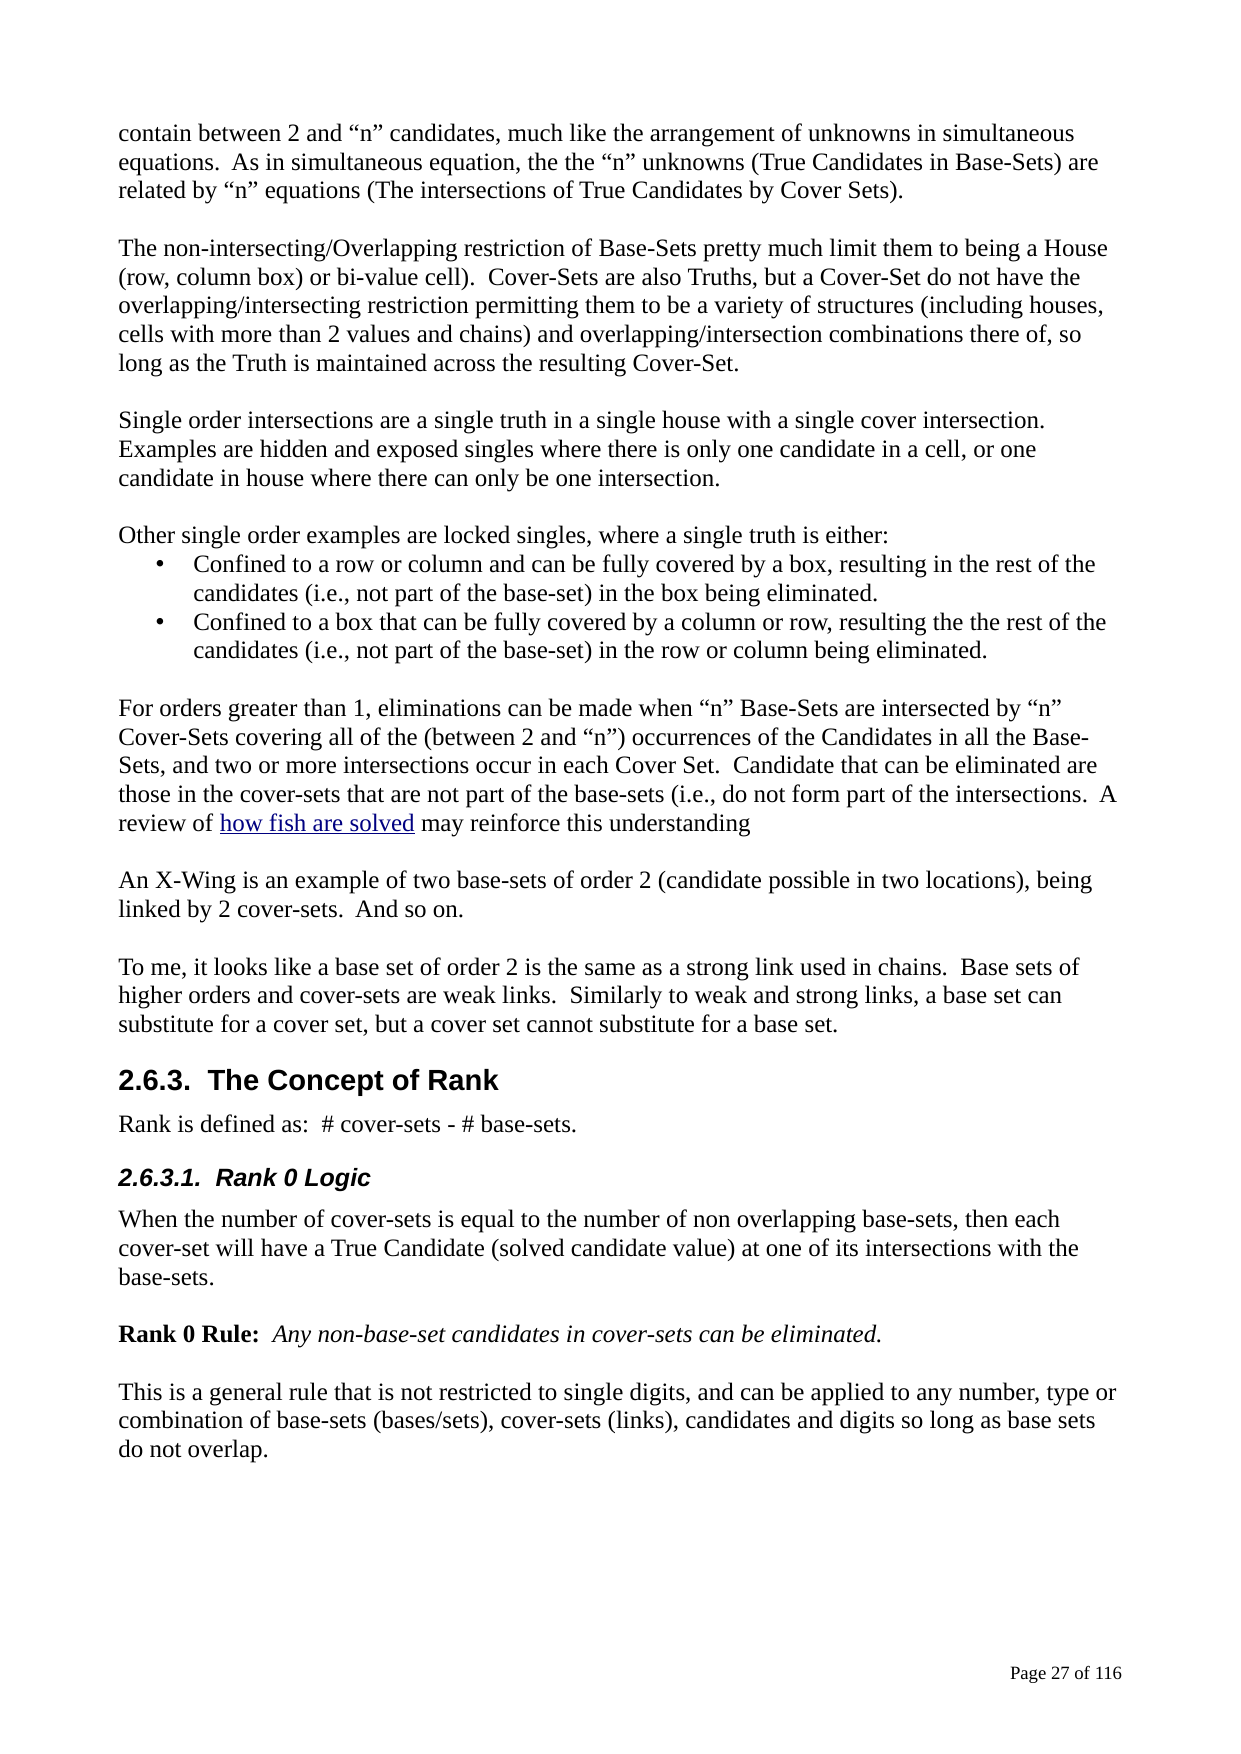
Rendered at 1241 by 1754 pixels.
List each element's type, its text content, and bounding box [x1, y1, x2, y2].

subtitle The Concept of Rank [118, 1063, 1122, 1097]
text For orders greater than 1, eliminations can be made when “n” Base-Sets are intersected by “n” Cover-Sets covering all of the (between 2 and “n”) occurrences of the Candidates in all the Base-Sets, and two or more intersections occur in each Cover Set. Candidate that can be eliminated are those in the cover-sets that are not part of the base-sets (i.e., do not form part of the intersections. A review of how fish are solved may reinforce this understanding [118, 693, 1122, 837]
text To me, it looks like a base set of order 2 is the same as a strong link used in chains. Base sets of higher orders and cover-sets are weak links. Similarly to weak and strong links, a base set can substitute for a cover set, but a cover set cannot substitute for a base set. [118, 952, 1122, 1038]
text Single order intersections are a single truth in a single house with a single cover intersection. Examples are hidden and exposed singles where there is only one candidate in a cell, or one candidate in house where there can only be one intersection. [118, 406, 1122, 492]
text This is a general rule that is not restricted to single digits, and can be applied to any number, type or combination of base-sets (bases/sets), cover-sets (links), candidates and digits so long as base sets do not overlap. [118, 1377, 1122, 1463]
text Rank 0 Rule: Any non-base-set candidates in cover-sets can be eliminated. [118, 1319, 1122, 1348]
subtitle Rank 0 Logic [118, 1163, 1122, 1192]
text An X-Wing is an example of two base-sets of order 2 (candidate possible in two locations), being linked by 2 cover-sets. And so on. [118, 866, 1122, 923]
list Confined to a row or column and can be fully covered by a box, resulting in the rest of the candidates (i.e., not part of the base-set) in the box being eliminated. [156, 549, 1122, 607]
text Rank is defined as: # cover-sets - # base-sets. [118, 1109, 1122, 1138]
text When the number of cover-sets is equal to the number of non overlapping base-sets, then each cover-set will have a True Candidate (solved candidate value) at one of its intersections with the base-sets. [118, 1204, 1122, 1290]
list Confined to a box that can be fully covered by a column or row, resulting the the rest of the candidates (i.e., not part of the base-set) in the row or column being eliminated. [156, 607, 1122, 664]
text The non-intersecting/Overlapping restriction of Base-Sets pretty much limit them to being a House (row, column box) or bi-value cell). Cover-Sets are also Truths, but a Cover-Set do not have the overlapping/intersecting restriction permitting them to be a variety of structures (including houses, cells with more than 2 values and chains) and overlapping/intersection combinations there of, so long as the Truth is maintained across the resulting Cover-Set. [118, 233, 1122, 377]
text contain between 2 and “n” candidates, much like the arrangement of unknowns in simultaneous equations. As in simultaneous equation, the the “n” unknowns (True Candidates in Base-Sets) are related by “n” equations (The intersections of True Candidates by Cover Sets). [118, 118, 1122, 204]
text Other single order examples are locked singles, where a single truth is either: [118, 521, 1122, 549]
